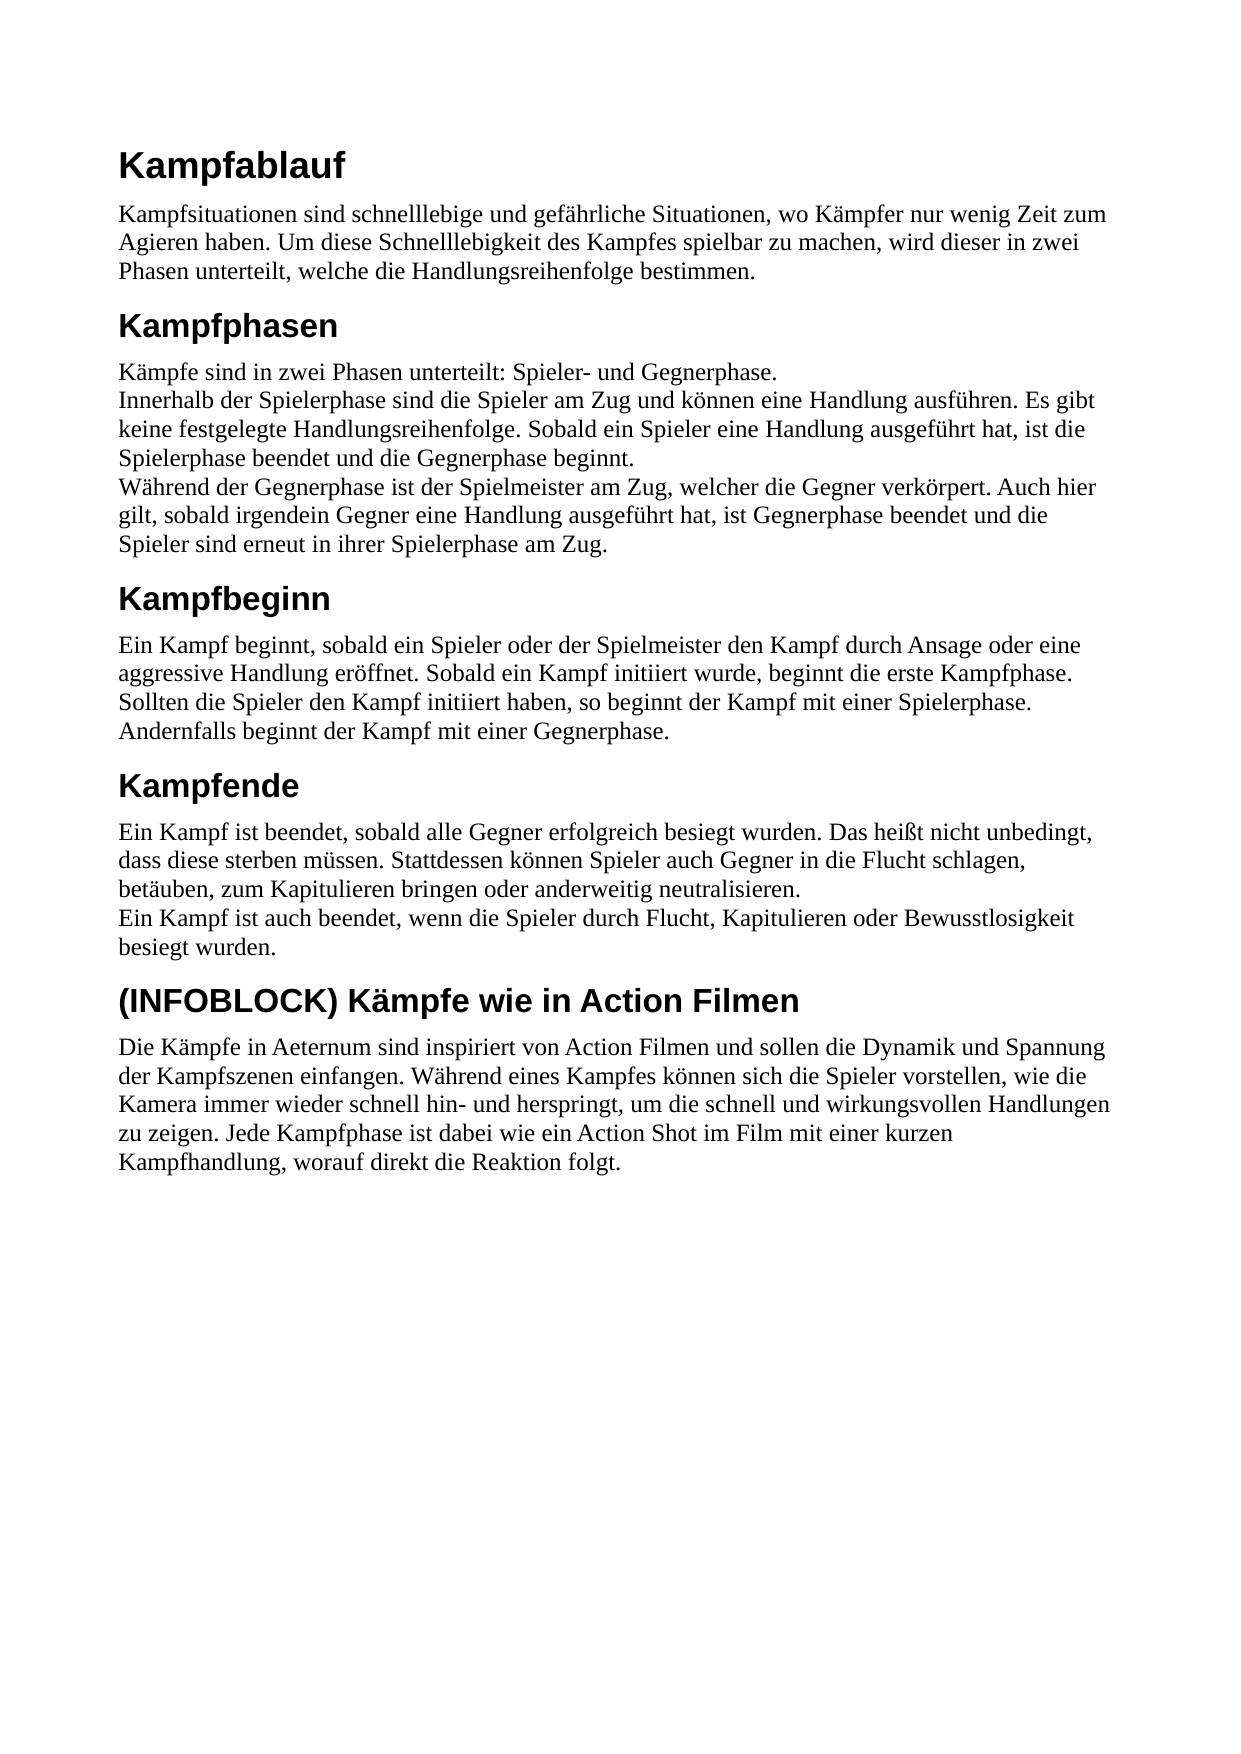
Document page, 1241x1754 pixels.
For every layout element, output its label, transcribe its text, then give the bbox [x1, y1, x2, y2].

text Kämpfe sind in zwei Phasen unterteilt: Spieler- und Gegnerphase. [118, 357, 1122, 386]
subtitle Kampfbeginn [118, 579, 1122, 617]
text Ein Kampf beginnt, sobald ein Spieler oder der Spielmeister den Kampf durch Ansage oder eine aggressive Handlung eröffnet. Sobald ein Kampf initiiert wurde, beginnt die erste Kampfphase. Sollten die Spieler den Kampf initiiert haben, so beginnt der Kampf mit einer Spielerphase. Andernfalls beginnt der Kampf mit einer Gegnerphase. [118, 630, 1122, 745]
text Ein Kampf ist auch beendet, wenn die Spieler durch Flucht, Kapitulieren oder Bewusstlosigkeit besiegt wurden. [118, 903, 1122, 960]
subtitle Kampfende [118, 766, 1122, 804]
text Kampfsituationen sind schnelllebige und gefährliche Situationen, wo Kämpfer nur wenig Zeit zum Agieren haben. Um diese Schnelllebigkeit des Kampfes spielbar zu machen, wird dieser in zwei Phasen unterteilt, welche die Handlungsreihenfolge bestimmen. [118, 199, 1122, 285]
subtitle Kampfphasen [118, 306, 1122, 344]
text Innerhalb der Spielerphase sind die Spieler am Zug und können eine Handlung ausführen. Es gibt keine festgelegte Handlungsreihenfolge. Sobald ein Spieler eine Handlung ausgeführt hat, ist die Spielerphase beendet und die Gegnerphase beginnt. [118, 386, 1122, 472]
text Während der Gegnerphase ist der Spielmeister am Zug, welcher die Gegner verkörpert. Auch hier gilt, sobald irgendein Gegner eine Handlung ausgeführt hat, ist Gegnerphase beendet und die Spieler sind erneut in ihrer Spielerphase am Zug. [118, 472, 1122, 558]
text Die Kämpfe in Aeternum sind inspiriert von Action Filmen und sollen die Dynamik und Spannung der Kampfszenen einfangen. Während eines Kampfes können sich die Spieler vorstellen, wie die Kamera immer wieder schnell hin- und herspringt, um die schnell und wirkungsvollen Handlungen zu zeigen. Jede Kampfphase ist dabei wie ein Action Shot im Film mit einer kurzen Kampfhandlung, worauf direkt die Reaktion folgt. [118, 1032, 1122, 1176]
subtitle Kampfablauf [118, 143, 1122, 186]
subtitle (INFOBLOCK) Kämpfe wie in Action Filmen [118, 981, 1122, 1019]
text Ein Kampf ist beendet, sobald alle Gegner erfolgreich besiegt wurden. Das heißt nicht unbedingt, dass diese sterben müssen. Stattdessen können Spieler auch Gegner in die Flucht schlagen, betäuben, zum Kapitulieren bringen oder anderweitig neutralisieren. [118, 817, 1122, 903]
